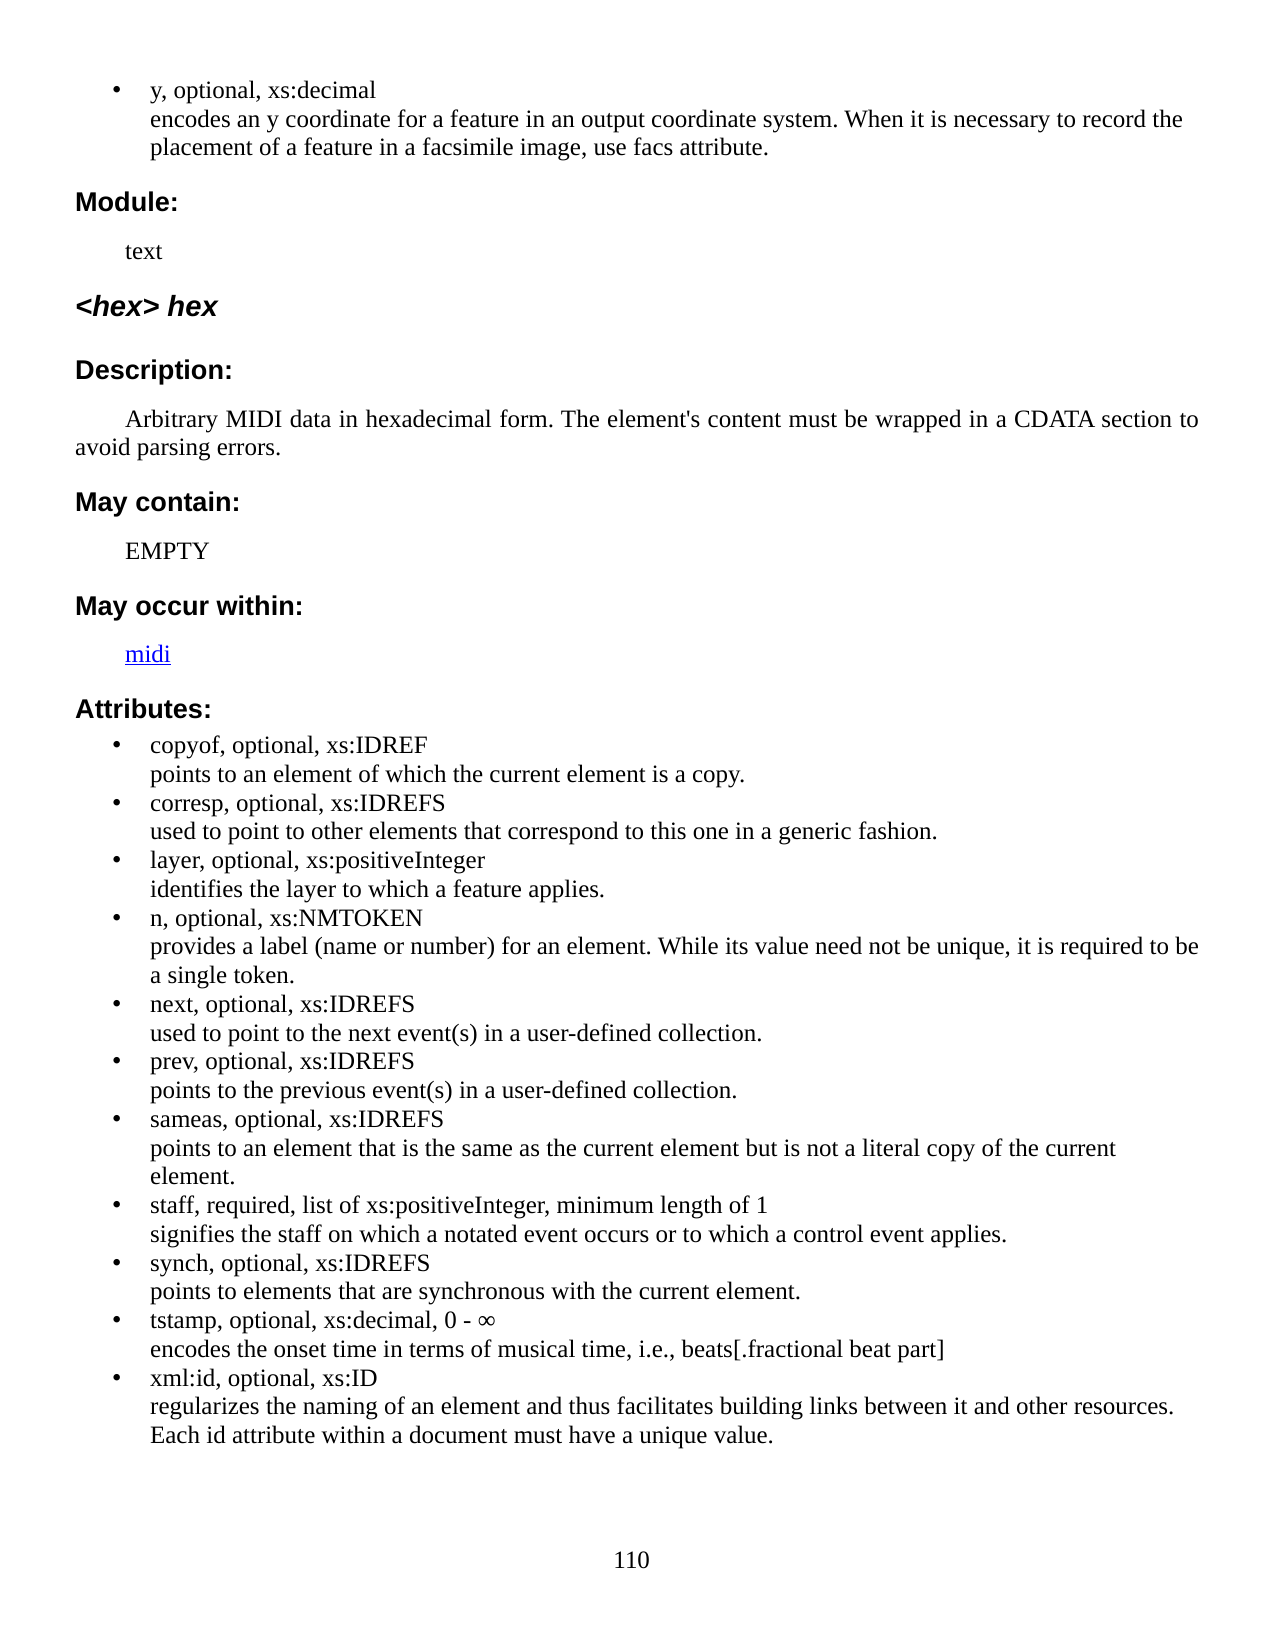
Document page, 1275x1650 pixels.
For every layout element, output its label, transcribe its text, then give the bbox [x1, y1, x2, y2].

list corresp, optional, xs:IDREFS used to point to other elements that correspond to this one in a generic fashion. [112, 788, 1200, 845]
list synch, optional, xs:IDREFS points to elements that are synchronous with the current element. [112, 1248, 1200, 1305]
subtitle Attributes: [75, 693, 1200, 724]
text text [75, 236, 1200, 264]
list prev, optional, xs:IDREFS points to the previous event(s) in a user-defined collection. [112, 1046, 1200, 1104]
list xml:id, optional, xs:ID regularizes the naming of an element and thus facilitates building links between it and other resources. Each id attribute within a document must have a unique value. [112, 1363, 1200, 1449]
subtitle Module: [75, 186, 1200, 217]
text midi [75, 639, 1200, 668]
list tstamp, optional, xs:decimal, 0 - ∞ encodes the onset time in terms of musical time, i.e., beats[.fractional beat part] [112, 1305, 1200, 1363]
subtitle May contain: [75, 486, 1200, 517]
text Arbitrary MIDI data in hexadecimal form. The element's content must be wrapped in a CDATA section to avoid parsing errors. [75, 404, 1200, 461]
text EMPTY [75, 536, 1200, 564]
list next, optional, xs:IDREFS used to point to the next event(s) in a user-defined collection. [112, 989, 1200, 1046]
list staff, required, list of xs:positiveInteger, minimum length of 1 signifies the staff on which a notated event occurs or to which a control event applies. [112, 1190, 1200, 1248]
list n, optional, xs:NMTOKEN provides a label (name or number) for an element. While its value need not be unique, it is required to be a single token. [112, 903, 1200, 989]
subtitle <hex> hex [75, 289, 1200, 323]
list layer, optional, xs:positiveInteger identifies the layer to which a feature applies. [112, 845, 1200, 903]
subtitle May occur within: [75, 589, 1200, 621]
list copyof, optional, xs:IDREF points to an element of which the current element is a copy. [112, 730, 1200, 788]
list y, optional, xs:decimal encodes an y coordinate for a feature in an output coordinate system. When it is necessary to record the placement of a feature in a facsimile image, use facs attribute. [112, 75, 1200, 161]
subtitle Description: [75, 354, 1200, 386]
list sameas, optional, xs:IDREFS points to an element that is the same as the current element but is not a literal copy of the current element. [112, 1104, 1200, 1190]
